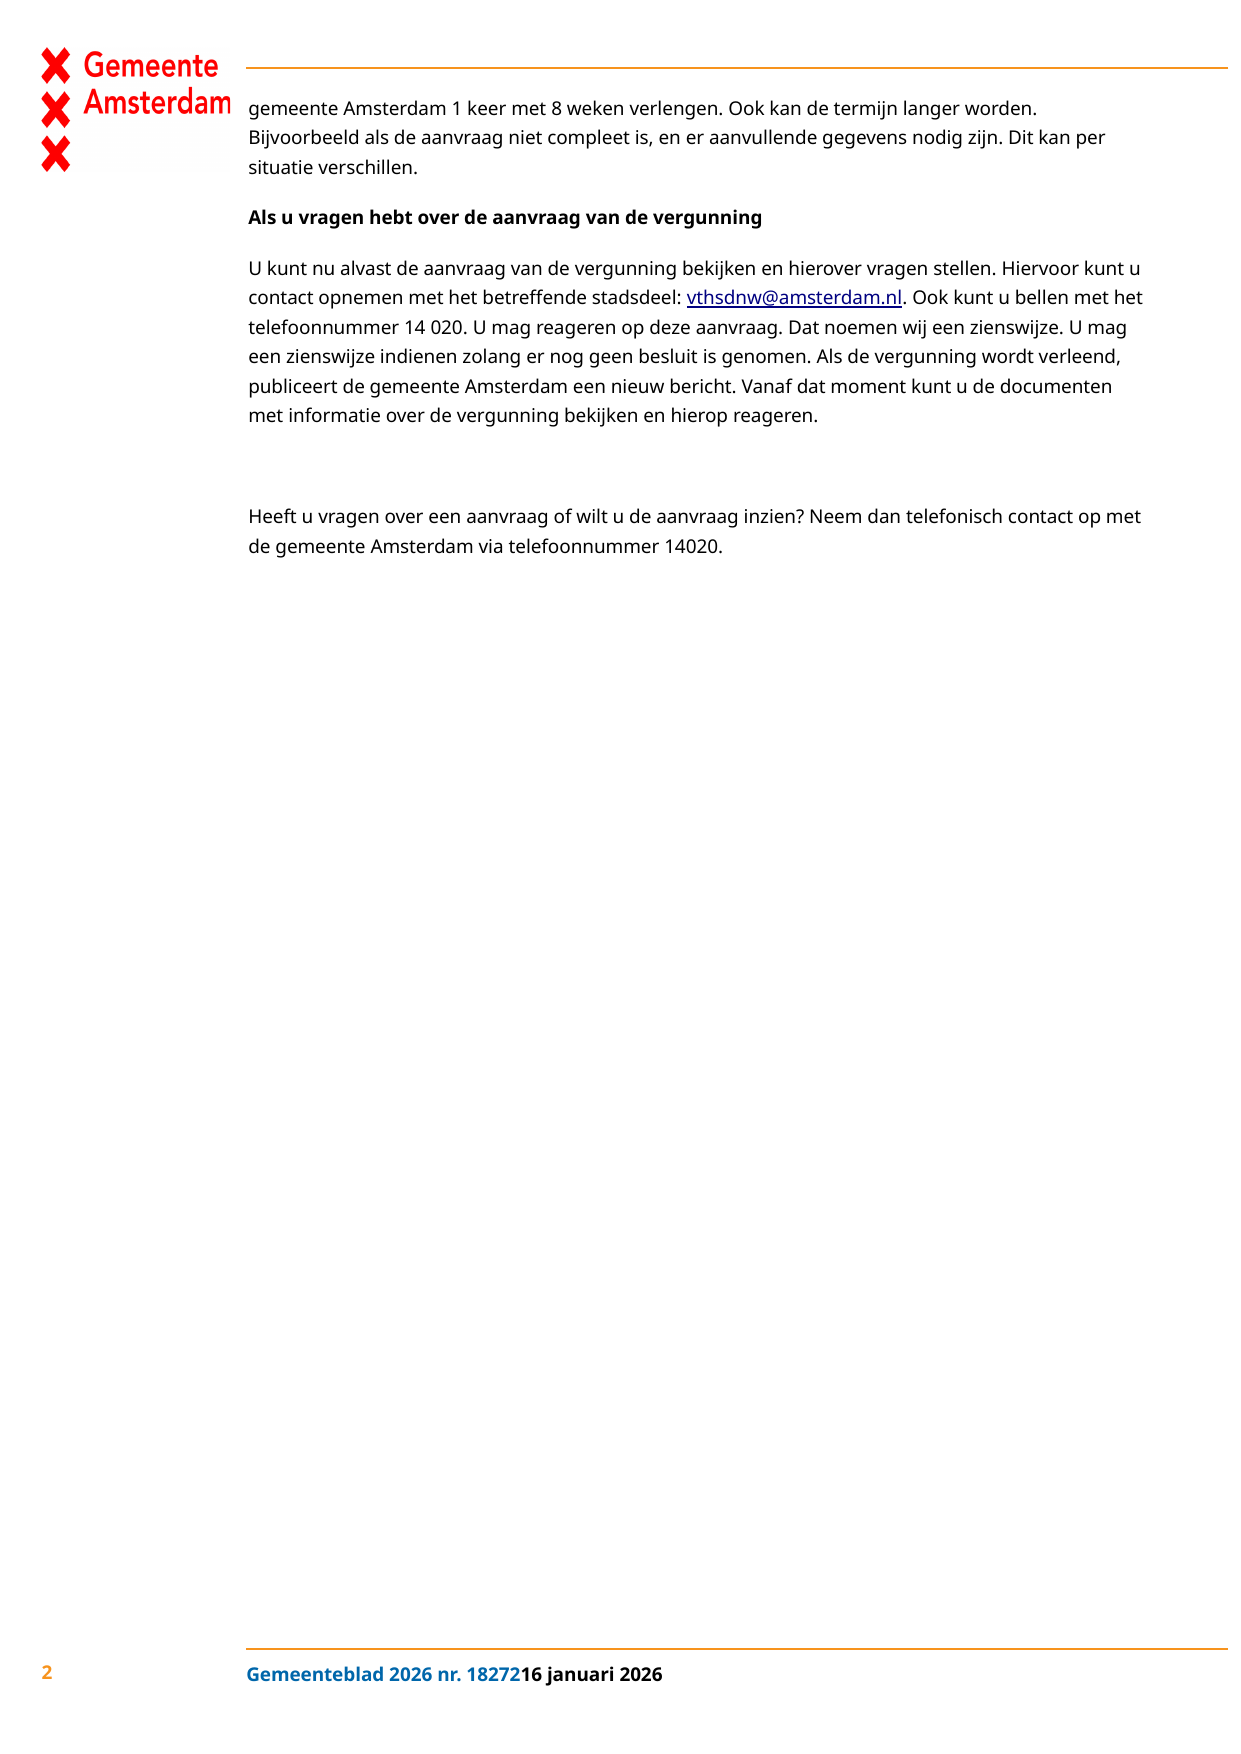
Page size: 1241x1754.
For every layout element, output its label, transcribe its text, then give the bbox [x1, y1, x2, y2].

text gemeente Amsterdam 1 keer met 8 weken verlengen. Ook kan de termijn langer worden. Bijvoorbeeld als de aanvraag niet compleet is, en er aanvullende gegevens nodig zijn. Dit kan per situatie verschillen. [248, 95, 1152, 180]
picture [41, 47, 231, 172]
text Heeft u vragen over een aanvraag of wilt u de aanvraag inzien? Neem dan telefonisch contact op met de gemeente Amsterdam via telefoonnummer 14020. [248, 503, 1152, 559]
text Als u vragen hebt over de aanvraag van de vergunning [248, 204, 1152, 230]
text U kunt nu alvast de aanvraag van de vergunning bekijken en hierover vragen stellen. Hiervoor kunt u contact opnemen met het betreffende stadsdeel: vthsdnw@amsterdam.nl. Ook kunt u bellen met het telefoonnummer 14 020. U mag reageren op deze aanvraag. Dat noemen wij een zienswijze. U mag een zienswijze indienen zolang er nog geen besluit is genomen. Als de vergunning wordt verleend, publiceert de gemeente Amsterdam een nieuw bericht. Vanaf dat moment kunt u de documenten met informatie over de vergunning bekijken en hierop reageren. [248, 255, 1152, 428]
